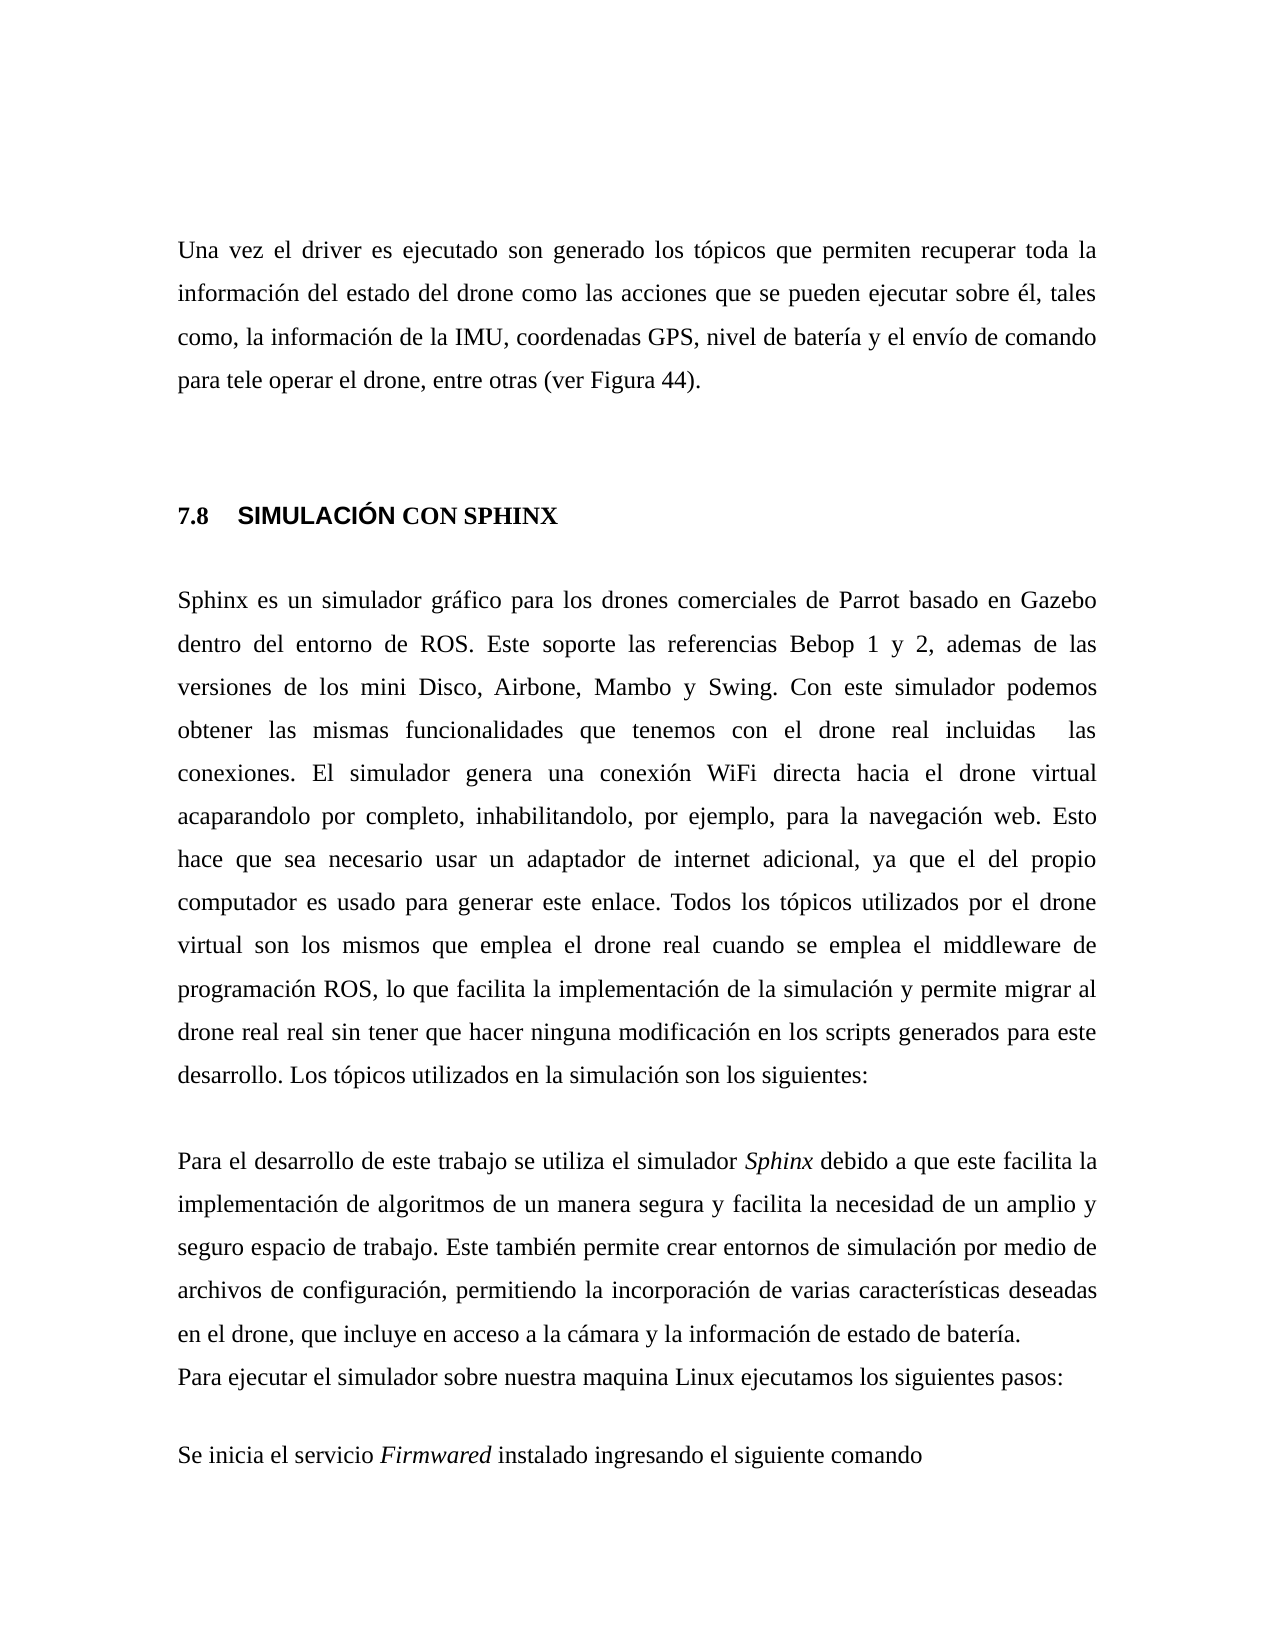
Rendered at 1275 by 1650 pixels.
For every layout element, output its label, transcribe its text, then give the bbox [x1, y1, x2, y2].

text Una vez el driver es ejecutado son generado los tópicos que permiten recuperar toda la información del estado del drone como las acciones que se pueden ejecutar sobre él, tales como, la información de la IMU, coordenadas GPS, nivel de batería y el envío de comando para tele operar el drone, entre otras (ver Figura 44). [177, 235, 1098, 393]
text Para ejecutar el simulador sobre nuestra maquina Linux ejecutamos los siguientes pasos: [177, 1362, 1098, 1391]
text Se inicia el servicio Firmwared instalado ingresando el siguiente comando [177, 1440, 1098, 1469]
text Sphinx es un simulador gráfico para los drones comerciales de Parrot basado en Gazebo dentro del entorno de ROS. Este soporte las referencias Bebop 1 y 2, ademas de las versiones de los mini Disco, Airbone, Mambo y Swing. Con este simulador podemos obtener las mismas funcionalidades que tenemos con el drone real incluidas las conexiones. El simulador genera una conexión WiFi directa hacia el drone virtual acaparandolo por completo, inhabilitandolo, por ejemplo, para la navegación web. Esto hace que sea necesario usar un adaptador de internet adicional, ya que el del propio computador es usado para generar este enlace. Todos los tópicos utilizados por el drone virtual son los mismos que emplea el drone real cuando se emplea el middleware de programación ROS, lo que facilita la implementación de la simulación y permite migrar al drone real real sin tener que hacer ninguna modificación en los scripts generados para este desarrollo. Los tópicos utilizados en la simulación son los siguientes: [177, 586, 1098, 1089]
subtitle SIMULACIÓN CON SPHINX [177, 501, 1098, 530]
text Para el desarrollo de este trabajo se utiliza el simulador Sphinx debido a que este facilita la implementación de algoritmos de un manera segura y facilita la necesidad de un amplio y seguro espacio de trabajo. Este también permite crear entornos de simulación por medio de archivos de configuración, permitiendo la incorporación de varias características deseadas en el drone, que incluye en acceso a la cámara y la información de estado de batería. [177, 1146, 1098, 1347]
